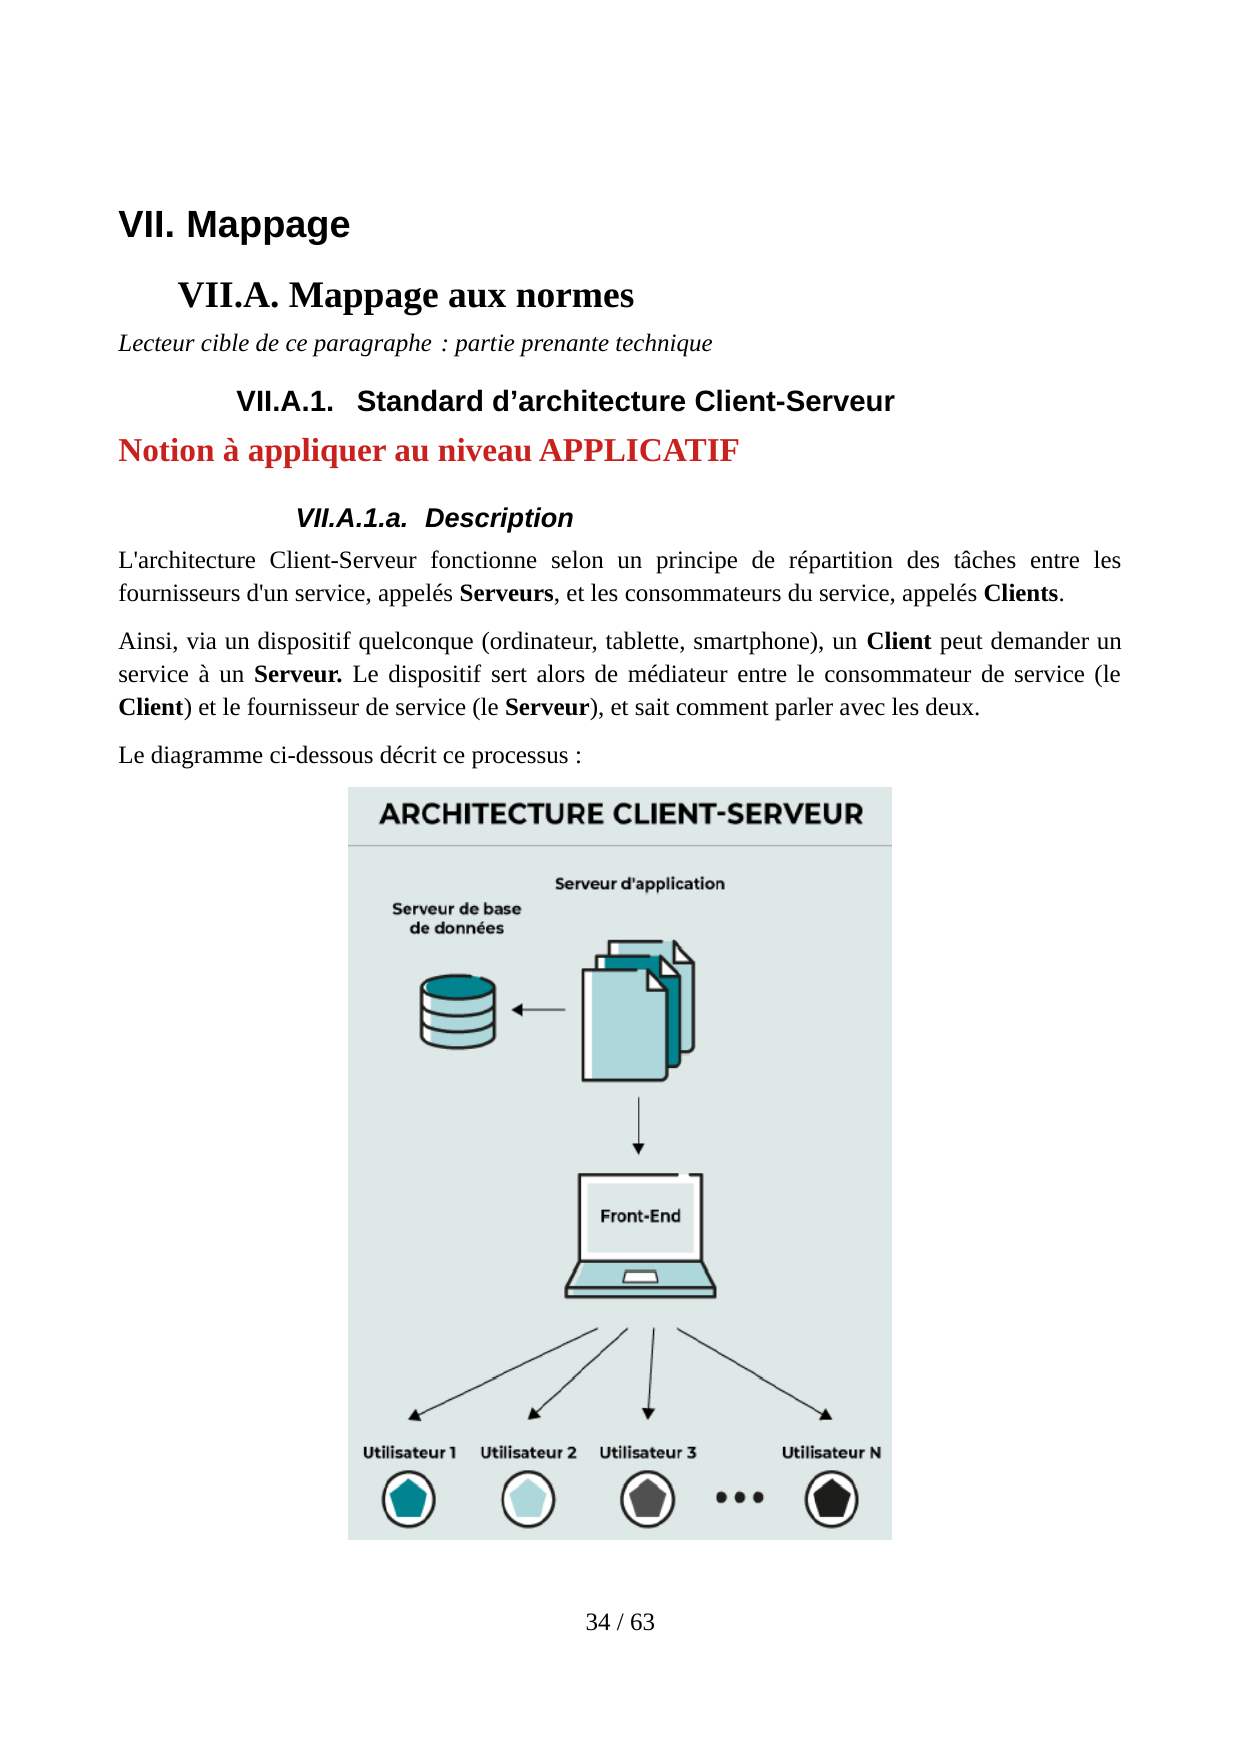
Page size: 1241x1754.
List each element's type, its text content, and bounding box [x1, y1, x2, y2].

subtitle Description [118, 502, 1122, 533]
subtitle Mappage aux normes [118, 272, 1122, 315]
subtitle Standard d’architecture Client-Serveur [118, 384, 1122, 418]
text L'architecture Client-Serveur fonctionne selon un principe de répartition des tâches entre les fournisseurs d'un service, appelés Serveurs, et les consommateurs du service, appelés Clients. [118, 545, 1122, 607]
text Lecteur cible de ce paragraphe : partie prenante technique [118, 328, 1122, 357]
text Notion à appliquer au niveau APPLICATIF [118, 431, 1122, 469]
text Ainsi, via un dispositif quelconque (ordinateur, tablette, smartphone), un Client peut demander un service à un Serveur. Le dispositif sert alors de médiateur entre le consommateur de service (le Client) et le fournisseur de service (le Serveur), et sait comment parler avec les deux. [118, 626, 1122, 721]
text Le diagramme ci-dessous décrit ce processus : [118, 740, 1122, 768]
subtitle Mappage [118, 201, 1122, 245]
picture [348, 787, 892, 1540]
